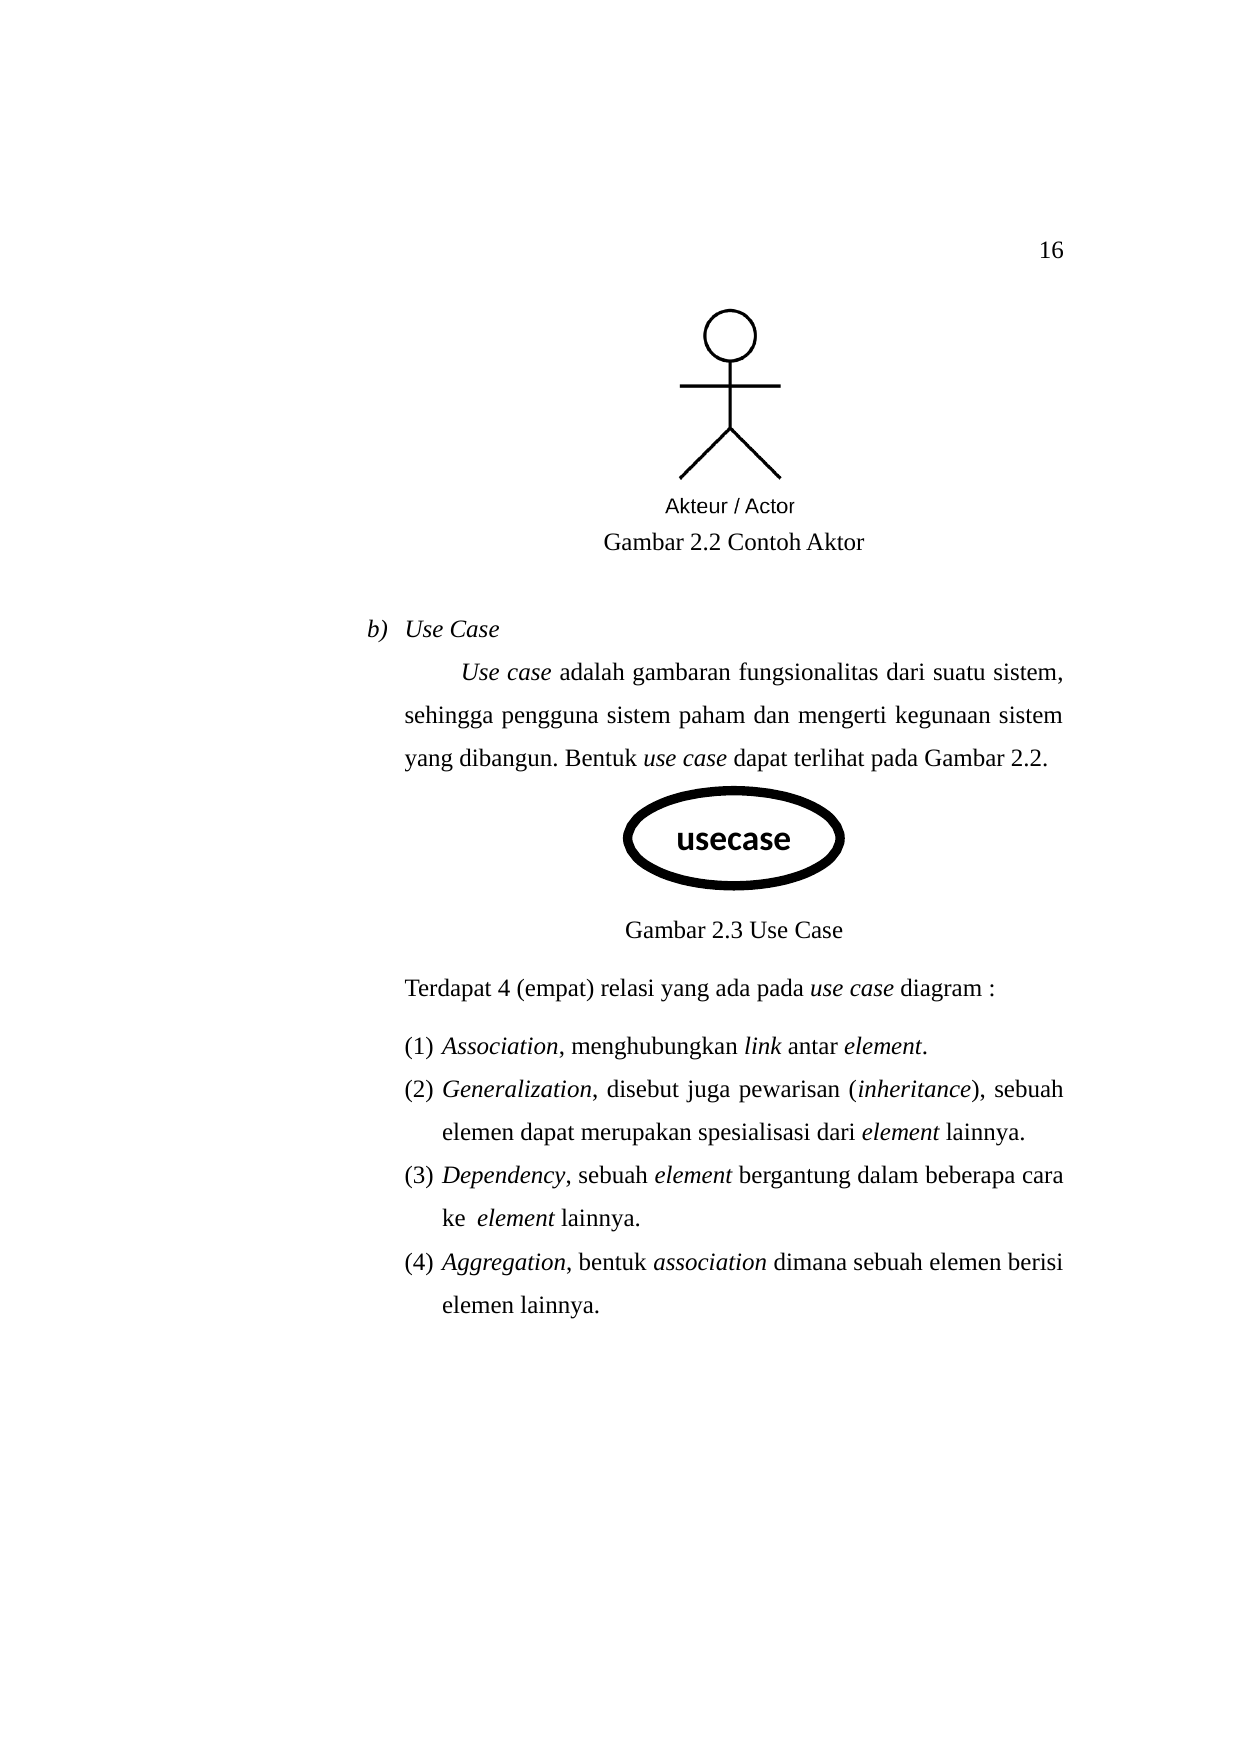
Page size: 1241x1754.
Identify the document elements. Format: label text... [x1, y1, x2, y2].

list Dependency, sebuah element bergantung dalam beberapa cara ke element lainnya. [404, 1160, 1063, 1232]
text Gambar 2.3 Use Case [404, 915, 1063, 943]
text Use case adalah gambaran fungsionalitas dari suatu sistem, sehingga pengguna sistem paham dan mengerti kegunaan sistem yang dibangun. Bentuk use case dapat terlihat pada Gambar 2.2. [404, 657, 1063, 772]
picture [664, 308, 795, 514]
list Generalization, disebut juga pewarisan (inheritance), sebuah elemen dapat merupakan spesialisasi dari element lainnya. [404, 1074, 1063, 1146]
text Gambar 2.2 Contoh Aktor [404, 514, 1063, 556]
text Terdapat 4 (empat) relasi yang ada pada use case diagram : [404, 973, 1063, 1002]
list Association, menghubungkan link antar element. [404, 1031, 1063, 1060]
list Aggregation, bentuk association dimana sebuah elemen berisi elemen lainnya. [404, 1247, 1063, 1318]
list Use Case [367, 614, 1063, 643]
